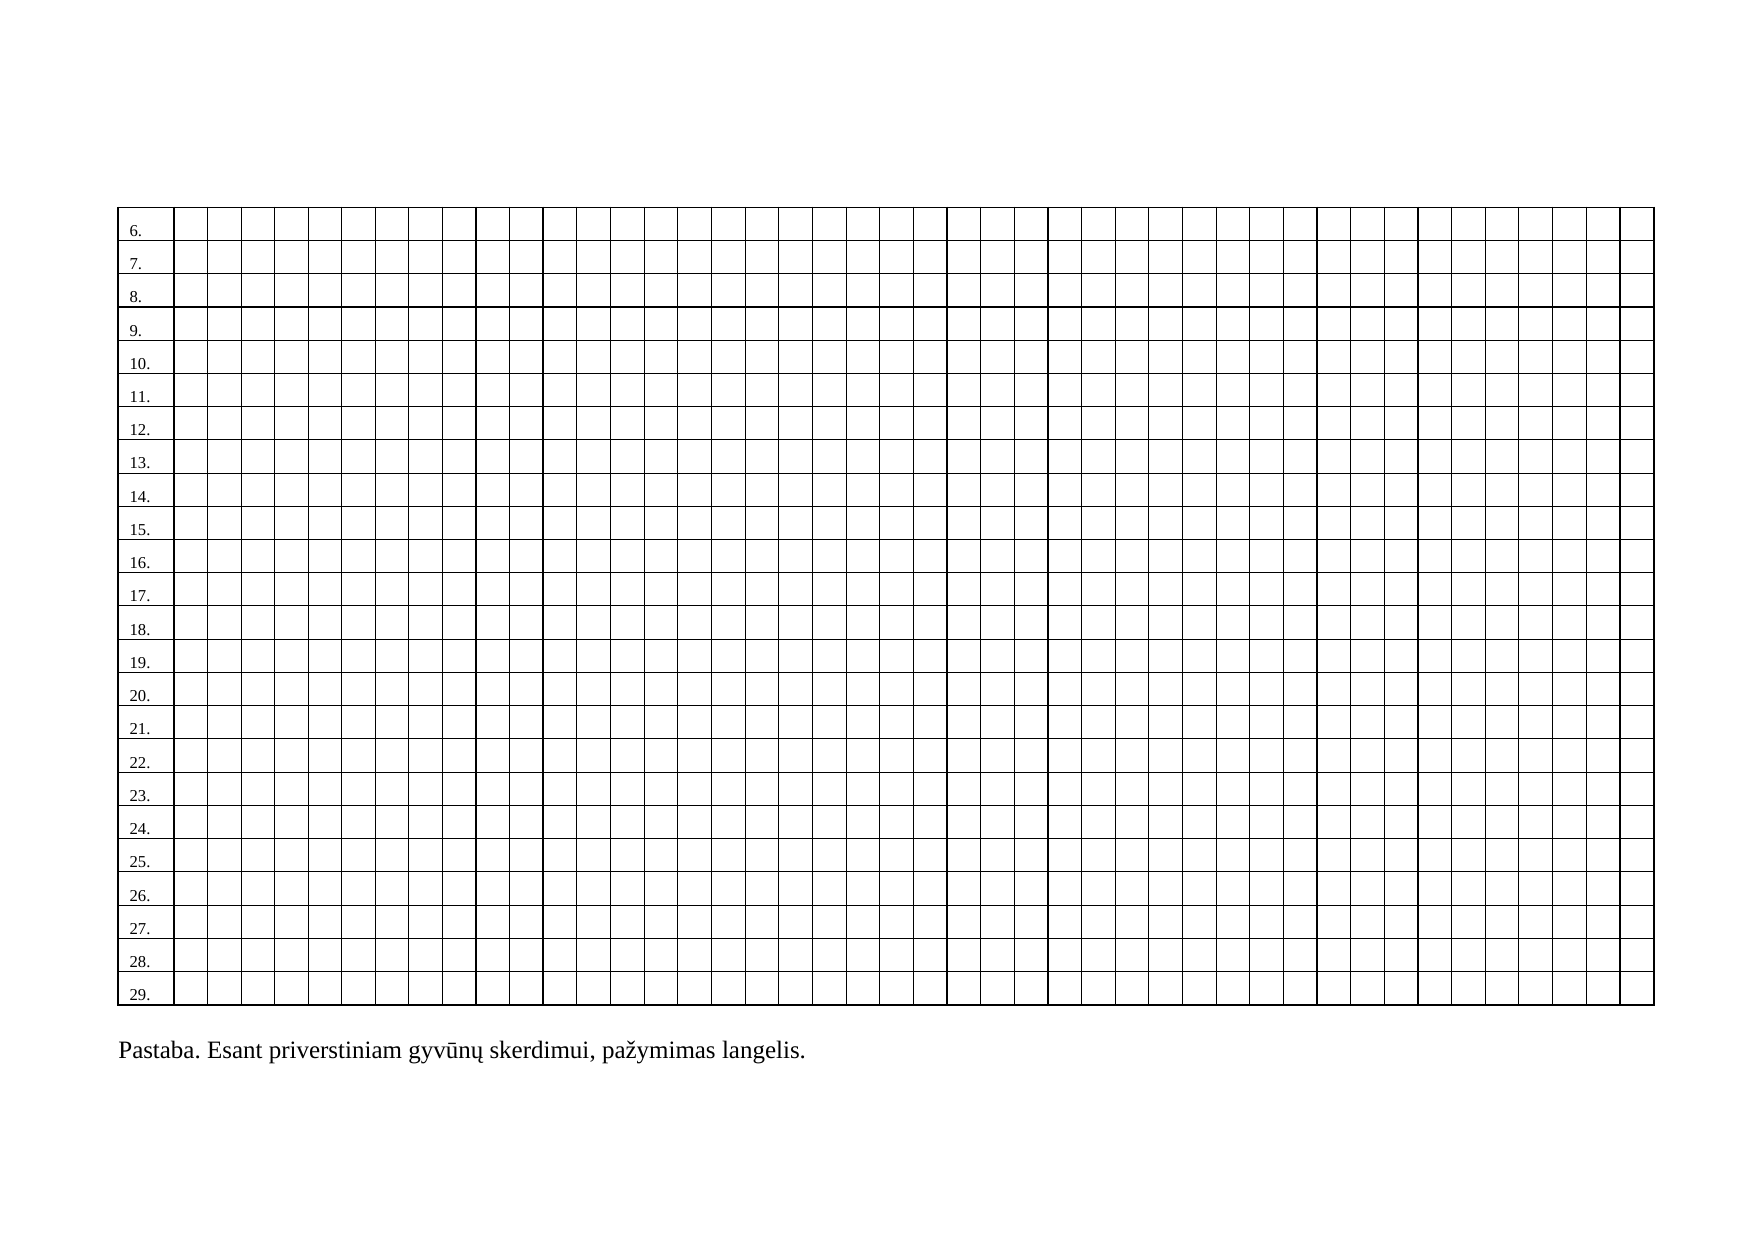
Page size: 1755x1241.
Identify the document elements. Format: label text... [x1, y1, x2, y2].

table_cell [544, 507, 576, 539]
table_cell [847, 308, 879, 339]
table_cell [275, 606, 308, 639]
table_cell [1419, 241, 1451, 273]
table_cell [275, 673, 308, 705]
table_cell [242, 573, 274, 605]
table_cell [678, 606, 711, 639]
table_cell [342, 939, 375, 971]
table_cell [1217, 540, 1249, 572]
table_cell [1519, 839, 1552, 871]
table_cell [1419, 407, 1451, 439]
table_cell [309, 839, 341, 871]
table_cell [1519, 773, 1552, 805]
table_cell [510, 706, 542, 738]
table_cell [577, 839, 610, 871]
table_cell [510, 440, 542, 472]
table_cell [1149, 374, 1182, 406]
table_cell [1149, 308, 1182, 339]
table_cell [208, 673, 241, 705]
table_cell [1519, 640, 1552, 672]
table_cell [577, 872, 610, 904]
table_cell [376, 440, 408, 472]
table_cell [1250, 507, 1283, 539]
table_cell [1149, 806, 1182, 838]
table_cell [342, 773, 375, 805]
table_cell [242, 839, 274, 871]
table_cell [712, 872, 745, 904]
table_cell [1621, 839, 1653, 871]
table_cell [443, 939, 475, 971]
table_cell [1419, 474, 1451, 506]
table_cell [443, 806, 475, 838]
table_cell [847, 606, 879, 639]
table_cell [678, 440, 711, 472]
table_cell [1519, 208, 1552, 240]
table_cell [544, 308, 576, 339]
table_cell [1385, 474, 1417, 506]
table_cell [611, 640, 644, 672]
table_cell [1149, 540, 1182, 572]
table_cell [577, 972, 610, 1004]
table_cell [242, 706, 274, 738]
table_cell [443, 274, 475, 306]
table_cell [409, 308, 442, 339]
table_cell [1149, 939, 1182, 971]
table_cell [1250, 806, 1283, 838]
table_cell [309, 872, 341, 904]
table_cell [948, 939, 980, 971]
table_cell [477, 872, 509, 904]
table_cell [175, 739, 207, 772]
table_cell [1587, 939, 1619, 971]
table_cell [1284, 872, 1316, 904]
table_cell [409, 474, 442, 506]
table_cell [477, 673, 509, 705]
table_cell [1519, 939, 1552, 971]
table_cell [1452, 606, 1485, 639]
table_cell [577, 474, 610, 506]
table_cell [611, 507, 644, 539]
table_cell 15. [119, 507, 173, 539]
table_cell [678, 640, 711, 672]
table_cell [510, 872, 542, 904]
table_cell [746, 606, 778, 639]
table_cell [1351, 208, 1384, 240]
table_cell [1217, 640, 1249, 672]
table_cell [645, 939, 677, 971]
table_cell [981, 274, 1014, 306]
table_cell [510, 274, 542, 306]
table_cell [1250, 341, 1283, 373]
table_cell [1082, 540, 1115, 572]
table_cell [1486, 540, 1518, 572]
table_cell [1351, 706, 1384, 738]
table_cell [1519, 308, 1552, 339]
table_cell [1452, 939, 1485, 971]
table_cell [409, 274, 442, 306]
table_cell [208, 341, 241, 373]
table_cell [577, 673, 610, 705]
table_cell [880, 374, 913, 406]
table_cell [1250, 241, 1283, 273]
table_cell [712, 274, 745, 306]
table_cell [813, 972, 846, 1004]
table_cell [309, 939, 341, 971]
table_cell [611, 606, 644, 639]
table_cell [779, 341, 812, 373]
table_cell [1149, 274, 1182, 306]
table_cell [409, 640, 442, 672]
table_cell [510, 573, 542, 605]
table_cell [544, 939, 576, 971]
table_cell [477, 640, 509, 672]
table_cell [678, 972, 711, 1004]
table_cell [746, 939, 778, 971]
table_cell [175, 872, 207, 904]
table_cell [914, 474, 946, 506]
table_cell [1116, 440, 1148, 472]
table_cell [746, 673, 778, 705]
table_cell [1116, 540, 1148, 572]
table_cell [1049, 274, 1081, 306]
table_cell [242, 341, 274, 373]
table_cell [544, 773, 576, 805]
table_cell [1318, 374, 1350, 406]
table_cell [1082, 507, 1115, 539]
table_cell [1587, 906, 1619, 938]
table_cell [1318, 806, 1350, 838]
table_cell [948, 208, 980, 240]
table_cell [1452, 440, 1485, 472]
table_cell [1452, 972, 1485, 1004]
table_cell [409, 606, 442, 639]
table_cell [948, 308, 980, 339]
table_cell [309, 573, 341, 605]
table_cell [1519, 806, 1552, 838]
table_cell [1553, 773, 1586, 805]
table_cell [1217, 972, 1249, 1004]
table_cell [1217, 606, 1249, 639]
table_cell [577, 739, 610, 772]
table_cell [948, 839, 980, 871]
table_cell [1217, 407, 1249, 439]
table_cell [880, 208, 913, 240]
table_cell [1486, 739, 1518, 772]
table_cell [409, 806, 442, 838]
table_cell [1049, 806, 1081, 838]
table_cell [1486, 208, 1518, 240]
table_cell [1553, 806, 1586, 838]
table_cell [1116, 606, 1148, 639]
table_cell [1553, 540, 1586, 572]
table_cell [948, 972, 980, 1004]
table_cell [746, 540, 778, 572]
table_cell [1284, 773, 1316, 805]
table_cell [1587, 839, 1619, 871]
table_cell [1621, 374, 1653, 406]
table_cell [880, 640, 913, 672]
table_cell [409, 673, 442, 705]
table_cell [544, 274, 576, 306]
table_cell [1183, 739, 1216, 772]
table_cell 29. [119, 972, 173, 1004]
table_cell [1082, 673, 1115, 705]
table_cell [443, 241, 475, 273]
table_cell [847, 739, 879, 772]
table_cell [1183, 606, 1216, 639]
table_cell [242, 906, 274, 938]
table_cell [1553, 274, 1586, 306]
table_cell [645, 606, 677, 639]
table_cell [544, 739, 576, 772]
table_cell 14. [119, 474, 173, 506]
table_cell [1183, 507, 1216, 539]
table_cell [645, 241, 677, 273]
table_cell [242, 640, 274, 672]
table_cell [1587, 308, 1619, 339]
table_cell [1318, 640, 1350, 672]
table_cell [847, 706, 879, 738]
table_cell [1116, 806, 1148, 838]
table_cell [1015, 739, 1047, 772]
table_cell [1082, 939, 1115, 971]
table_cell [443, 673, 475, 705]
table_cell [1318, 773, 1350, 805]
table_cell [678, 241, 711, 273]
table_cell [409, 739, 442, 772]
table_cell [1351, 640, 1384, 672]
table_cell [1217, 241, 1249, 273]
table_cell [1519, 440, 1552, 472]
table_cell [443, 341, 475, 373]
table_cell [1486, 673, 1518, 705]
table_cell [813, 507, 846, 539]
table_cell [443, 374, 475, 406]
table_cell [746, 806, 778, 838]
table_cell [275, 906, 308, 938]
table_cell [678, 374, 711, 406]
table_cell [779, 673, 812, 705]
table_cell [1082, 773, 1115, 805]
table_cell [342, 839, 375, 871]
table_cell [1116, 341, 1148, 373]
table_cell [376, 739, 408, 772]
table_cell [1519, 972, 1552, 1004]
table_cell [1621, 507, 1653, 539]
table_cell [1183, 906, 1216, 938]
table_cell [712, 208, 745, 240]
table_cell [1452, 374, 1485, 406]
table_cell [510, 739, 542, 772]
table_cell [1351, 606, 1384, 639]
table_cell [510, 640, 542, 672]
table_cell [1250, 540, 1283, 572]
table_cell [746, 972, 778, 1004]
table_cell [242, 407, 274, 439]
table_cell [510, 806, 542, 838]
table_cell [1116, 906, 1148, 938]
table_cell [948, 806, 980, 838]
table_cell [847, 906, 879, 938]
table_cell [914, 806, 946, 838]
table_cell [342, 374, 375, 406]
table_cell [1519, 507, 1552, 539]
table_cell [1553, 474, 1586, 506]
table_cell [1183, 706, 1216, 738]
table_cell [779, 308, 812, 339]
table_cell [477, 208, 509, 240]
table_cell [1049, 341, 1081, 373]
table_cell [443, 839, 475, 871]
table_cell [1452, 839, 1485, 871]
table_cell [577, 440, 610, 472]
table_cell [175, 308, 207, 339]
table_cell [1015, 640, 1047, 672]
table_cell [477, 540, 509, 572]
table_cell [813, 241, 846, 273]
table_cell [342, 606, 375, 639]
table_cell [175, 573, 207, 605]
table_cell [1082, 308, 1115, 339]
table_cell [981, 540, 1014, 572]
table_cell [645, 540, 677, 572]
table_cell [208, 906, 241, 938]
table_cell [948, 474, 980, 506]
table_cell [1149, 507, 1182, 539]
table_cell 13. [119, 440, 173, 472]
table_cell [1250, 407, 1283, 439]
table_cell [1015, 507, 1047, 539]
table_cell [1385, 872, 1417, 904]
table_cell [712, 507, 745, 539]
table_cell [1284, 241, 1316, 273]
table_cell [577, 407, 610, 439]
table_cell [712, 673, 745, 705]
table_cell [1519, 906, 1552, 938]
table_cell [1015, 839, 1047, 871]
table_cell [880, 507, 913, 539]
table_cell [342, 906, 375, 938]
table_cell [242, 440, 274, 472]
table_cell [1250, 939, 1283, 971]
table_cell [175, 540, 207, 572]
table_cell [948, 407, 980, 439]
table_cell [981, 440, 1014, 472]
table_cell [746, 407, 778, 439]
table_cell [1621, 606, 1653, 639]
table_cell [1284, 706, 1316, 738]
table_cell [1217, 739, 1249, 772]
table_cell [1385, 972, 1417, 1004]
table_cell [1553, 374, 1586, 406]
table_cell [1015, 939, 1047, 971]
table_cell [1587, 407, 1619, 439]
table_cell [477, 806, 509, 838]
table_cell [1351, 739, 1384, 772]
table_cell [779, 241, 812, 273]
table_cell [1082, 440, 1115, 472]
table_cell [577, 573, 610, 605]
table_cell [746, 739, 778, 772]
table_cell [1486, 706, 1518, 738]
table_cell [914, 274, 946, 306]
table_cell [1250, 440, 1283, 472]
table_cell [1351, 341, 1384, 373]
table_cell [712, 606, 745, 639]
table_cell [409, 773, 442, 805]
table_cell [847, 773, 879, 805]
table_cell [880, 308, 913, 339]
table_cell [1385, 806, 1417, 838]
table_cell [678, 474, 711, 506]
table_cell [779, 606, 812, 639]
table_cell [242, 540, 274, 572]
table_cell [1116, 573, 1148, 605]
table_cell [1486, 274, 1518, 306]
table_cell [1318, 839, 1350, 871]
table_cell [1116, 739, 1148, 772]
table_cell [409, 241, 442, 273]
table_cell [880, 341, 913, 373]
table_cell [1587, 540, 1619, 572]
table_cell [645, 208, 677, 240]
table_cell 20. [119, 673, 173, 705]
table_cell [611, 540, 644, 572]
table_cell [847, 939, 879, 971]
table_cell [880, 241, 913, 273]
table_cell [1116, 673, 1148, 705]
table_cell [779, 706, 812, 738]
table_cell [1553, 208, 1586, 240]
table_cell [544, 640, 576, 672]
table_cell [1519, 706, 1552, 738]
table_cell [175, 407, 207, 439]
table_cell [242, 739, 274, 772]
table_cell [1217, 872, 1249, 904]
table_cell [1419, 706, 1451, 738]
table_cell [1587, 374, 1619, 406]
table_cell [242, 606, 274, 639]
table_cell [242, 806, 274, 838]
table_cell [1015, 606, 1047, 639]
table_cell [1385, 374, 1417, 406]
table_cell [981, 208, 1014, 240]
table_cell [577, 906, 610, 938]
table_cell [813, 773, 846, 805]
table_cell [477, 972, 509, 1004]
table_cell [1049, 640, 1081, 672]
table_cell [1419, 374, 1451, 406]
table_cell [1385, 208, 1417, 240]
table_cell [409, 407, 442, 439]
table_cell [1049, 972, 1081, 1004]
table_cell [645, 906, 677, 938]
table_cell [1621, 972, 1653, 1004]
table_cell [208, 972, 241, 1004]
table_cell [746, 241, 778, 273]
table_cell [1284, 341, 1316, 373]
table_cell [1351, 972, 1384, 1004]
table_cell [1419, 673, 1451, 705]
table_cell [746, 706, 778, 738]
table_cell [1082, 606, 1115, 639]
table_cell [1452, 573, 1485, 605]
table_cell [1587, 474, 1619, 506]
table_cell [914, 540, 946, 572]
table_cell [611, 872, 644, 904]
table_cell [1385, 407, 1417, 439]
table_cell [746, 573, 778, 605]
table_cell [544, 673, 576, 705]
table_cell [813, 308, 846, 339]
table_cell [645, 474, 677, 506]
table_cell [948, 540, 980, 572]
table_cell [712, 939, 745, 971]
table_cell [847, 540, 879, 572]
table_cell [1183, 839, 1216, 871]
table_cell [1553, 407, 1586, 439]
table_cell [1351, 540, 1384, 572]
table_cell [746, 507, 778, 539]
table_cell [1217, 773, 1249, 805]
table_cell [645, 507, 677, 539]
table_cell [175, 507, 207, 539]
table_cell [1217, 806, 1249, 838]
table_cell [1385, 241, 1417, 273]
table_cell [1587, 872, 1619, 904]
table_cell [712, 640, 745, 672]
table_cell [544, 341, 576, 373]
table_cell [1385, 573, 1417, 605]
table_cell [678, 706, 711, 738]
table_cell [175, 208, 207, 240]
table_cell [1621, 208, 1653, 240]
table_cell [376, 939, 408, 971]
table_cell 24. [119, 806, 173, 838]
table_cell [342, 507, 375, 539]
table_cell [309, 606, 341, 639]
table_cell [309, 540, 341, 572]
table_cell [880, 440, 913, 472]
table_cell [948, 739, 980, 772]
table_cell [342, 673, 375, 705]
table_cell [309, 640, 341, 672]
table_cell [1116, 939, 1148, 971]
table_cell [1519, 673, 1552, 705]
table_cell [981, 341, 1014, 373]
table_cell [175, 839, 207, 871]
table_cell [1049, 241, 1081, 273]
table_cell [645, 407, 677, 439]
table_cell [275, 308, 308, 339]
table_cell [342, 640, 375, 672]
table_cell [275, 208, 308, 240]
table_cell 18. [119, 606, 173, 639]
table_cell 25. [119, 839, 173, 871]
table_cell [1116, 308, 1148, 339]
table_cell [242, 773, 274, 805]
table_cell [880, 839, 913, 871]
table_cell [309, 241, 341, 273]
table_cell [1351, 474, 1384, 506]
table_cell [1284, 806, 1316, 838]
table_cell [880, 274, 913, 306]
table_cell [544, 606, 576, 639]
table_cell [275, 407, 308, 439]
table_cell [376, 274, 408, 306]
table_cell 27. [119, 906, 173, 938]
table_cell [1284, 939, 1316, 971]
table_cell [1284, 972, 1316, 1004]
table_cell [1250, 773, 1283, 805]
table_cell [1217, 939, 1249, 971]
table_cell [1318, 972, 1350, 1004]
table_cell [1217, 374, 1249, 406]
table_cell [1250, 673, 1283, 705]
table_cell [948, 673, 980, 705]
table_cell [1419, 341, 1451, 373]
table_cell [510, 208, 542, 240]
table_cell [1149, 706, 1182, 738]
table_cell [779, 540, 812, 572]
table_cell [1149, 673, 1182, 705]
table_cell [880, 872, 913, 904]
table_cell [1419, 872, 1451, 904]
table_cell [1217, 706, 1249, 738]
table_cell [1183, 274, 1216, 306]
table_cell [779, 739, 812, 772]
table_cell [1519, 407, 1552, 439]
table_cell [1082, 839, 1115, 871]
table_cell [1217, 673, 1249, 705]
table_cell [1318, 540, 1350, 572]
table_cell [813, 474, 846, 506]
table_cell [309, 274, 341, 306]
table_cell [443, 507, 475, 539]
table_cell [880, 939, 913, 971]
table_cell [577, 308, 610, 339]
table_cell [611, 773, 644, 805]
table_cell [1149, 407, 1182, 439]
table_cell [443, 474, 475, 506]
table_cell [376, 374, 408, 406]
table_cell [208, 806, 241, 838]
table_cell [1183, 208, 1216, 240]
table_cell [813, 839, 846, 871]
table_cell [1049, 308, 1081, 339]
table_cell [813, 208, 846, 240]
table_cell [847, 407, 879, 439]
table_cell [275, 640, 308, 672]
table_cell [577, 640, 610, 672]
table_cell [1621, 274, 1653, 306]
table_cell [914, 673, 946, 705]
table_cell [275, 839, 308, 871]
table_cell [1486, 906, 1518, 938]
table_cell [1385, 706, 1417, 738]
table_cell [544, 839, 576, 871]
table_cell [1385, 906, 1417, 938]
table_cell [376, 872, 408, 904]
table_cell [1587, 507, 1619, 539]
table_cell [443, 640, 475, 672]
table_cell [847, 440, 879, 472]
table_cell [1183, 872, 1216, 904]
table_cell [678, 540, 711, 572]
table_cell [309, 407, 341, 439]
table_cell [1116, 640, 1148, 672]
table_cell [779, 906, 812, 938]
table_cell [1452, 773, 1485, 805]
table_cell [779, 440, 812, 472]
table_cell [1015, 773, 1047, 805]
table_cell [1015, 706, 1047, 738]
table_cell [1217, 308, 1249, 339]
table_cell [1284, 308, 1316, 339]
table_cell [779, 208, 812, 240]
table_cell [1486, 939, 1518, 971]
table_cell [712, 573, 745, 605]
table_cell [1015, 407, 1047, 439]
table_cell [175, 939, 207, 971]
table_cell [880, 906, 913, 938]
table_cell [175, 773, 207, 805]
table_cell [208, 440, 241, 472]
table_cell [309, 773, 341, 805]
table_cell [544, 407, 576, 439]
table_cell [948, 872, 980, 904]
text Pastaba. Esant priverstiniam gyvūnų skerdimui, pažymimas langelis. [118, 1035, 1636, 1064]
table_cell [275, 706, 308, 738]
table_cell [746, 474, 778, 506]
table_cell [342, 706, 375, 738]
table_cell [376, 341, 408, 373]
table_cell [242, 507, 274, 539]
table_cell [1149, 341, 1182, 373]
table_cell [1419, 839, 1451, 871]
table_cell [645, 573, 677, 605]
table_cell [443, 606, 475, 639]
table_cell [376, 507, 408, 539]
table_cell [948, 573, 980, 605]
table_cell [1015, 972, 1047, 1004]
table_cell [1621, 640, 1653, 672]
table_cell [309, 507, 341, 539]
table_cell [1621, 308, 1653, 339]
table_cell [1553, 507, 1586, 539]
table_cell [342, 474, 375, 506]
table_cell [914, 939, 946, 971]
table_cell [242, 673, 274, 705]
table_cell [342, 407, 375, 439]
table_cell [242, 872, 274, 904]
table_cell [611, 208, 644, 240]
table_cell [914, 407, 946, 439]
table_cell [1351, 308, 1384, 339]
table_cell [1486, 407, 1518, 439]
table_cell [746, 374, 778, 406]
table_cell [880, 407, 913, 439]
table_cell [1318, 208, 1350, 240]
table_cell [1553, 241, 1586, 273]
table_cell [1116, 474, 1148, 506]
table_cell [1284, 274, 1316, 306]
table_cell [712, 540, 745, 572]
table_cell [1284, 407, 1316, 439]
table_cell [880, 706, 913, 738]
table_cell [1318, 341, 1350, 373]
table_cell [712, 773, 745, 805]
table_cell [376, 640, 408, 672]
table_cell [175, 706, 207, 738]
table_cell [1587, 341, 1619, 373]
table_cell [1486, 972, 1518, 1004]
table_cell [1149, 208, 1182, 240]
table_cell [1217, 440, 1249, 472]
table_cell [813, 540, 846, 572]
table_cell [981, 839, 1014, 871]
table_cell [208, 739, 241, 772]
table_cell 11. [119, 374, 173, 406]
table_cell [981, 906, 1014, 938]
table_cell [1250, 839, 1283, 871]
table_cell [1116, 773, 1148, 805]
table_cell 6. [119, 208, 173, 240]
table_cell [1183, 806, 1216, 838]
table_cell [746, 274, 778, 306]
table_cell [880, 773, 913, 805]
table_cell [1049, 474, 1081, 506]
table_cell [1015, 806, 1047, 838]
table_cell [1587, 773, 1619, 805]
table_cell [813, 673, 846, 705]
table_cell [376, 540, 408, 572]
table_cell [309, 806, 341, 838]
table_cell [1351, 939, 1384, 971]
table_cell [1015, 540, 1047, 572]
table_cell [477, 939, 509, 971]
table_cell [1183, 440, 1216, 472]
table_cell [1621, 739, 1653, 772]
table_cell 8. [119, 274, 173, 306]
table_cell [611, 939, 644, 971]
table_cell [1452, 706, 1485, 738]
table_cell [914, 972, 946, 1004]
table_cell [1486, 440, 1518, 472]
table_cell 9. [119, 308, 173, 339]
table_cell [1250, 706, 1283, 738]
table_cell [611, 308, 644, 339]
table_cell [1351, 806, 1384, 838]
table_cell [779, 872, 812, 904]
table_cell [914, 440, 946, 472]
table_cell [376, 972, 408, 1004]
table_cell [779, 374, 812, 406]
table_cell [1116, 374, 1148, 406]
table_cell [611, 739, 644, 772]
table_cell [1116, 706, 1148, 738]
table_cell [1284, 374, 1316, 406]
table_cell [847, 972, 879, 1004]
table_cell [1049, 573, 1081, 605]
table_cell 21. [119, 706, 173, 738]
table_cell [948, 274, 980, 306]
table_cell [746, 440, 778, 472]
table_cell [1049, 839, 1081, 871]
table_cell [948, 706, 980, 738]
table_cell [813, 739, 846, 772]
table_cell [443, 739, 475, 772]
table_cell [1486, 872, 1518, 904]
table_cell [544, 208, 576, 240]
table_cell [1318, 474, 1350, 506]
table_cell [914, 872, 946, 904]
table_cell [1049, 939, 1081, 971]
table_cell [242, 972, 274, 1004]
table_cell [376, 573, 408, 605]
table_cell [1217, 341, 1249, 373]
table_cell [342, 440, 375, 472]
table_cell 23. [119, 773, 173, 805]
table_cell [1351, 440, 1384, 472]
table_cell [477, 706, 509, 738]
table_cell [1419, 507, 1451, 539]
table_cell [948, 241, 980, 273]
table_cell [443, 706, 475, 738]
table_cell [1385, 507, 1417, 539]
table_cell [577, 341, 610, 373]
table_cell [847, 573, 879, 605]
table_cell [577, 507, 610, 539]
table_cell [1284, 540, 1316, 572]
table_cell [611, 374, 644, 406]
table_cell [746, 872, 778, 904]
table_cell [1284, 640, 1316, 672]
table_cell [376, 208, 408, 240]
table_cell [1149, 872, 1182, 904]
table_cell [1149, 606, 1182, 639]
table_cell [1621, 440, 1653, 472]
table_cell [1587, 208, 1619, 240]
table_cell [1519, 341, 1552, 373]
table_cell [1049, 739, 1081, 772]
table_cell [1217, 573, 1249, 605]
table_cell [1519, 606, 1552, 639]
table_cell [1486, 839, 1518, 871]
table_cell [1082, 640, 1115, 672]
table_cell [242, 274, 274, 306]
table_cell [678, 773, 711, 805]
table_cell [208, 208, 241, 240]
table_cell [645, 673, 677, 705]
table_cell [813, 573, 846, 605]
table_cell [208, 507, 241, 539]
table_cell [1183, 673, 1216, 705]
table_cell [544, 374, 576, 406]
table_cell [175, 640, 207, 672]
table_cell [1284, 606, 1316, 639]
table_cell [376, 773, 408, 805]
table_cell [409, 872, 442, 904]
table_cell [1284, 474, 1316, 506]
table_cell [813, 640, 846, 672]
table_cell [1015, 573, 1047, 605]
table_cell [1183, 241, 1216, 273]
table_cell [1351, 773, 1384, 805]
table_cell [1351, 906, 1384, 938]
table_cell [1049, 906, 1081, 938]
table_cell [1621, 939, 1653, 971]
table_cell [981, 407, 1014, 439]
table_cell [779, 407, 812, 439]
table_cell [948, 606, 980, 639]
table_cell [779, 573, 812, 605]
table_cell [645, 440, 677, 472]
table_cell [981, 806, 1014, 838]
table_cell [175, 806, 207, 838]
table_cell [1149, 739, 1182, 772]
table_cell [510, 906, 542, 938]
table_cell [914, 308, 946, 339]
table_cell [1351, 673, 1384, 705]
table_cell [544, 540, 576, 572]
table_cell [611, 906, 644, 938]
table_cell [1452, 673, 1485, 705]
table_cell [577, 706, 610, 738]
table_cell [914, 839, 946, 871]
table_cell [1116, 407, 1148, 439]
table_cell [1452, 640, 1485, 672]
table_cell [1284, 839, 1316, 871]
table_cell [847, 640, 879, 672]
table_cell [1621, 407, 1653, 439]
table_cell [477, 773, 509, 805]
table_cell [577, 374, 610, 406]
table_cell [880, 972, 913, 1004]
table_cell [1183, 308, 1216, 339]
table_cell [813, 872, 846, 904]
table_cell [1351, 274, 1384, 306]
table_cell [611, 474, 644, 506]
table_cell [1621, 806, 1653, 838]
table_cell [678, 274, 711, 306]
table_cell [409, 839, 442, 871]
table_cell [477, 274, 509, 306]
table_cell [981, 872, 1014, 904]
table_cell [712, 308, 745, 339]
table_cell [746, 341, 778, 373]
table_cell [175, 906, 207, 938]
table_cell [1553, 706, 1586, 738]
table_cell [342, 573, 375, 605]
table_cell [309, 739, 341, 772]
table_cell 7. [119, 241, 173, 273]
table_cell [611, 806, 644, 838]
table_cell [1250, 274, 1283, 306]
table_cell [1284, 507, 1316, 539]
table_cell [712, 972, 745, 1004]
table_cell [1116, 972, 1148, 1004]
table_cell [1183, 407, 1216, 439]
table_cell [1284, 208, 1316, 240]
table_cell [1587, 739, 1619, 772]
table_cell [376, 906, 408, 938]
table_cell [1587, 606, 1619, 639]
table_cell [1250, 972, 1283, 1004]
table_cell [1419, 540, 1451, 572]
table_cell [208, 474, 241, 506]
table_cell [577, 939, 610, 971]
table_cell [1116, 839, 1148, 871]
table_cell [275, 806, 308, 838]
table_cell [175, 606, 207, 639]
table_cell [1419, 939, 1451, 971]
table_cell [1049, 507, 1081, 539]
table_cell [342, 540, 375, 572]
table_cell [847, 374, 879, 406]
table_cell [1452, 906, 1485, 938]
table_cell [1082, 739, 1115, 772]
table_cell [981, 374, 1014, 406]
table_cell [1250, 606, 1283, 639]
table_cell [1116, 872, 1148, 904]
table_cell [443, 440, 475, 472]
table_cell [510, 241, 542, 273]
table_cell [208, 308, 241, 339]
table_cell [1452, 241, 1485, 273]
table_cell [981, 606, 1014, 639]
table_cell [1452, 208, 1485, 240]
table_cell [712, 839, 745, 871]
table_cell [1284, 673, 1316, 705]
table_cell [1553, 308, 1586, 339]
table_cell [275, 939, 308, 971]
table_cell [1519, 241, 1552, 273]
table_cell [712, 407, 745, 439]
table_cell [175, 341, 207, 373]
table_cell [1049, 872, 1081, 904]
table_cell [1082, 241, 1115, 273]
table_cell [1082, 972, 1115, 1004]
table_cell [1318, 673, 1350, 705]
table_cell [1452, 274, 1485, 306]
table_cell [208, 540, 241, 572]
table_cell [847, 474, 879, 506]
table_cell [1351, 374, 1384, 406]
table_cell [1082, 474, 1115, 506]
table_cell [1149, 573, 1182, 605]
table_cell [645, 374, 677, 406]
table_cell [1082, 906, 1115, 938]
table_cell [1486, 374, 1518, 406]
table_cell [914, 739, 946, 772]
table_cell [1082, 806, 1115, 838]
table_cell [1419, 739, 1451, 772]
table_cell [1049, 440, 1081, 472]
table_cell [813, 939, 846, 971]
table_cell [611, 274, 644, 306]
table_cell [611, 341, 644, 373]
table_cell [981, 939, 1014, 971]
table_cell [208, 241, 241, 273]
table_cell [981, 573, 1014, 605]
table_cell [1452, 806, 1485, 838]
table_cell [1452, 540, 1485, 572]
table_cell [477, 407, 509, 439]
table_cell [1553, 906, 1586, 938]
table_cell [1318, 573, 1350, 605]
table_cell [611, 673, 644, 705]
table_cell [1082, 208, 1115, 240]
table_cell [1217, 474, 1249, 506]
table_cell [1082, 407, 1115, 439]
table_cell [1553, 606, 1586, 639]
table_cell [1452, 407, 1485, 439]
table_cell [678, 673, 711, 705]
table_cell [880, 806, 913, 838]
table_cell [1318, 739, 1350, 772]
table_cell [1183, 573, 1216, 605]
table_cell [1587, 440, 1619, 472]
table_cell [914, 906, 946, 938]
table_cell [175, 374, 207, 406]
table_cell [981, 241, 1014, 273]
table_cell [746, 839, 778, 871]
table_cell [1351, 407, 1384, 439]
table_cell [611, 241, 644, 273]
table_cell [645, 806, 677, 838]
table_cell [1015, 341, 1047, 373]
table_cell [376, 706, 408, 738]
table_cell [1486, 806, 1518, 838]
table_cell [1318, 407, 1350, 439]
table_cell [1553, 440, 1586, 472]
table_cell [1116, 208, 1148, 240]
table_cell [1217, 507, 1249, 539]
table_cell [678, 739, 711, 772]
table_cell [1149, 972, 1182, 1004]
table_cell [981, 739, 1014, 772]
table_cell [1486, 341, 1518, 373]
table_cell [1419, 906, 1451, 938]
table_cell [1217, 839, 1249, 871]
table_cell [376, 407, 408, 439]
table_cell [645, 872, 677, 904]
table_cell [1351, 872, 1384, 904]
table_cell [779, 773, 812, 805]
table_cell [443, 208, 475, 240]
table_cell 28. [119, 939, 173, 971]
table_cell [376, 673, 408, 705]
table_cell [1519, 739, 1552, 772]
table_cell [981, 773, 1014, 805]
table_cell [611, 407, 644, 439]
table_cell [1183, 474, 1216, 506]
table_cell [544, 573, 576, 605]
table_cell [981, 474, 1014, 506]
table_cell [1351, 507, 1384, 539]
table_cell [208, 939, 241, 971]
table_cell [1519, 872, 1552, 904]
table_cell [1452, 872, 1485, 904]
table_cell [645, 972, 677, 1004]
table_cell [1082, 706, 1115, 738]
table_cell [678, 341, 711, 373]
table_cell [1183, 540, 1216, 572]
table_cell [1452, 341, 1485, 373]
table_cell [1183, 374, 1216, 406]
table_cell [510, 972, 542, 1004]
table_cell [1519, 540, 1552, 572]
table_cell [1419, 606, 1451, 639]
table_cell [779, 507, 812, 539]
table_cell [342, 806, 375, 838]
table_cell [1183, 341, 1216, 373]
table_cell [275, 872, 308, 904]
table_cell [1385, 939, 1417, 971]
table_cell [1049, 407, 1081, 439]
table_cell [948, 507, 980, 539]
table_cell [1452, 739, 1485, 772]
table_cell [1015, 673, 1047, 705]
table_cell [175, 241, 207, 273]
table_cell [1082, 374, 1115, 406]
table_cell [1385, 308, 1417, 339]
table_cell [409, 208, 442, 240]
table_cell [948, 374, 980, 406]
table_cell [813, 806, 846, 838]
table_cell 26. [119, 872, 173, 904]
table_cell [1318, 706, 1350, 738]
table_cell [678, 939, 711, 971]
table_cell [208, 773, 241, 805]
table_cell [1284, 440, 1316, 472]
table_cell [1419, 972, 1451, 1004]
table_cell [309, 706, 341, 738]
table_cell [242, 241, 274, 273]
table_cell [544, 440, 576, 472]
table_cell [1015, 241, 1047, 273]
table_cell [1419, 274, 1451, 306]
table_cell [813, 440, 846, 472]
table_cell [914, 606, 946, 639]
table_cell [611, 440, 644, 472]
table_cell [1519, 474, 1552, 506]
table_cell [1082, 872, 1115, 904]
table_cell [1015, 274, 1047, 306]
table_cell [1250, 573, 1283, 605]
table_cell [443, 773, 475, 805]
table_cell [208, 872, 241, 904]
table_cell [309, 440, 341, 472]
table_cell [1015, 474, 1047, 506]
table_cell [1183, 773, 1216, 805]
table_cell [544, 872, 576, 904]
table_cell [477, 606, 509, 639]
table_cell [309, 308, 341, 339]
table_cell [1519, 274, 1552, 306]
table_cell [510, 673, 542, 705]
table_cell [208, 839, 241, 871]
table_cell [914, 374, 946, 406]
table_cell [712, 374, 745, 406]
table_cell [1621, 341, 1653, 373]
table_cell [611, 839, 644, 871]
table_cell [847, 274, 879, 306]
table_cell [443, 972, 475, 1004]
table_cell [746, 308, 778, 339]
table_cell [1419, 440, 1451, 472]
table_cell [175, 972, 207, 1004]
table_cell [1621, 573, 1653, 605]
table_cell [678, 308, 711, 339]
table_cell [1587, 274, 1619, 306]
table_cell [544, 706, 576, 738]
table_cell [880, 673, 913, 705]
table_cell [746, 773, 778, 805]
table_cell [376, 839, 408, 871]
table_cell [1553, 939, 1586, 971]
table_cell [1486, 474, 1518, 506]
table_cell [611, 972, 644, 1004]
table_cell [342, 241, 375, 273]
table_cell [275, 374, 308, 406]
table_cell [645, 274, 677, 306]
table_cell [477, 739, 509, 772]
table_cell [510, 773, 542, 805]
table_cell [510, 407, 542, 439]
table_cell [477, 341, 509, 373]
table_cell [1486, 606, 1518, 639]
table_cell [981, 640, 1014, 672]
table_cell [409, 507, 442, 539]
table_cell [847, 839, 879, 871]
table_cell [1183, 939, 1216, 971]
table_cell [779, 806, 812, 838]
table_cell [1452, 474, 1485, 506]
table_cell [376, 241, 408, 273]
table_cell [678, 573, 711, 605]
table_cell [1217, 906, 1249, 938]
table_cell [1318, 872, 1350, 904]
table_cell [847, 507, 879, 539]
table_cell [1116, 507, 1148, 539]
table_cell [712, 806, 745, 838]
table_cell [1015, 906, 1047, 938]
table_cell [1587, 241, 1619, 273]
table_cell [443, 407, 475, 439]
table_cell [376, 806, 408, 838]
table_cell [948, 773, 980, 805]
table_cell [477, 906, 509, 938]
table_cell [409, 972, 442, 1004]
table_cell [1318, 274, 1350, 306]
table_cell [813, 706, 846, 738]
table_cell [1049, 706, 1081, 738]
table_cell [1587, 806, 1619, 838]
table_cell [1183, 972, 1216, 1004]
table_cell [1149, 640, 1182, 672]
table_cell [510, 507, 542, 539]
table_cell [1284, 573, 1316, 605]
table_cell [1015, 208, 1047, 240]
table_cell [880, 540, 913, 572]
table_cell [813, 606, 846, 639]
table_cell [914, 507, 946, 539]
table_cell [577, 540, 610, 572]
table_cell [1385, 606, 1417, 639]
table_cell [746, 906, 778, 938]
table_cell [1250, 872, 1283, 904]
table_cell [645, 341, 677, 373]
table_cell [577, 773, 610, 805]
table_cell [779, 839, 812, 871]
table_cell [813, 407, 846, 439]
table_cell [443, 573, 475, 605]
table_cell [1385, 540, 1417, 572]
table_cell [1486, 773, 1518, 805]
table_cell [242, 208, 274, 240]
table_cell [175, 673, 207, 705]
table_cell [914, 640, 946, 672]
table_cell [1149, 440, 1182, 472]
table_cell [1486, 241, 1518, 273]
table_cell [1419, 806, 1451, 838]
table_cell [779, 939, 812, 971]
table_cell [1318, 606, 1350, 639]
table_cell [1250, 474, 1283, 506]
table_cell [1351, 839, 1384, 871]
table_cell [1015, 308, 1047, 339]
table_cell [409, 341, 442, 373]
table_cell [577, 208, 610, 240]
table_cell [948, 341, 980, 373]
table_cell [1149, 773, 1182, 805]
table_cell [275, 474, 308, 506]
table_cell [342, 208, 375, 240]
table_cell [1049, 773, 1081, 805]
table_cell [1149, 839, 1182, 871]
table_cell [1621, 540, 1653, 572]
table_cell [1553, 839, 1586, 871]
table_cell [880, 474, 913, 506]
table_cell [1419, 308, 1451, 339]
table_cell [1049, 374, 1081, 406]
table_cell [712, 341, 745, 373]
table_cell [981, 507, 1014, 539]
table_cell [577, 274, 610, 306]
table_cell [1419, 573, 1451, 605]
table_cell [175, 274, 207, 306]
table_cell [1250, 906, 1283, 938]
table_cell [477, 839, 509, 871]
table_cell [813, 906, 846, 938]
table_cell [510, 939, 542, 971]
table_cell [275, 507, 308, 539]
table_cell [1486, 640, 1518, 672]
table_cell [1015, 440, 1047, 472]
table_cell [712, 739, 745, 772]
table_cell [1519, 374, 1552, 406]
table_cell 19. [119, 640, 173, 672]
table_cell [645, 773, 677, 805]
table_cell [544, 806, 576, 838]
table_cell [1351, 241, 1384, 273]
table_cell [544, 972, 576, 1004]
table_cell [1553, 640, 1586, 672]
table_cell [1621, 706, 1653, 738]
table_cell [1183, 640, 1216, 672]
table_cell [981, 673, 1014, 705]
table_cell [175, 474, 207, 506]
table_cell [1318, 440, 1350, 472]
table_cell [847, 673, 879, 705]
table_cell [914, 208, 946, 240]
table_cell [443, 906, 475, 938]
table_cell [1587, 573, 1619, 605]
table_cell [409, 706, 442, 738]
table_cell [1519, 573, 1552, 605]
table_cell [1385, 640, 1417, 672]
table_cell [1217, 274, 1249, 306]
table_cell [645, 839, 677, 871]
table_cell [678, 208, 711, 240]
table_cell [1621, 773, 1653, 805]
table_cell [409, 573, 442, 605]
table_cell [275, 573, 308, 605]
table_cell [275, 773, 308, 805]
table_cell [813, 374, 846, 406]
table_cell [1385, 839, 1417, 871]
table_cell [1419, 208, 1451, 240]
table_cell 17. [119, 573, 173, 605]
table_cell [880, 606, 913, 639]
table_cell [309, 673, 341, 705]
table_cell [175, 440, 207, 472]
table_cell [1015, 872, 1047, 904]
table_cell [1351, 573, 1384, 605]
table_cell [645, 706, 677, 738]
table_cell [342, 872, 375, 904]
table_cell [1385, 673, 1417, 705]
table_cell [880, 573, 913, 605]
table_cell [1621, 906, 1653, 938]
table_cell [712, 906, 745, 938]
table_cell [847, 241, 879, 273]
table_cell [645, 640, 677, 672]
table_cell [1149, 241, 1182, 273]
table_cell [1486, 507, 1518, 539]
table_cell [544, 906, 576, 938]
table_cell [577, 606, 610, 639]
table_cell [342, 341, 375, 373]
table_cell [1082, 274, 1115, 306]
table_cell [342, 274, 375, 306]
table_cell [409, 440, 442, 472]
table_cell [1621, 241, 1653, 273]
table_cell [779, 474, 812, 506]
table_cell [779, 274, 812, 306]
table_cell [1082, 573, 1115, 605]
table_cell [678, 906, 711, 938]
table_cell [746, 208, 778, 240]
table_cell [1385, 440, 1417, 472]
table_cell [477, 474, 509, 506]
table_cell [409, 939, 442, 971]
table_cell [1082, 341, 1115, 373]
table_cell [1419, 773, 1451, 805]
table_cell [1015, 374, 1047, 406]
table_cell [275, 739, 308, 772]
table_cell [510, 341, 542, 373]
table_cell [1250, 739, 1283, 772]
table_cell [477, 241, 509, 273]
table_cell [981, 972, 1014, 1004]
table_cell [712, 474, 745, 506]
table_cell [948, 640, 980, 672]
table_cell [1587, 706, 1619, 738]
table_cell [1452, 507, 1485, 539]
table_cell [1250, 308, 1283, 339]
table_cell [1452, 308, 1485, 339]
table_cell [847, 872, 879, 904]
table_cell [813, 274, 846, 306]
table_cell [678, 839, 711, 871]
table_cell [1250, 374, 1283, 406]
table_cell [948, 906, 980, 938]
table_cell [275, 540, 308, 572]
table_cell [611, 706, 644, 738]
table_cell [1284, 906, 1316, 938]
table_cell [443, 308, 475, 339]
table_cell [1553, 341, 1586, 373]
table_cell [477, 573, 509, 605]
table_cell [1553, 972, 1586, 1004]
table_cell [1250, 208, 1283, 240]
table_cell [208, 573, 241, 605]
table_cell [376, 474, 408, 506]
table_cell [510, 606, 542, 639]
table_cell 12. [119, 407, 173, 439]
table_cell [577, 806, 610, 838]
table_cell [1587, 673, 1619, 705]
table_cell [510, 374, 542, 406]
table_cell [1553, 673, 1586, 705]
table_cell [1486, 308, 1518, 339]
table_cell [242, 308, 274, 339]
table_cell [309, 906, 341, 938]
table_cell [275, 972, 308, 1004]
table_cell [813, 341, 846, 373]
table_cell [1385, 341, 1417, 373]
table_cell [242, 939, 274, 971]
table_cell [309, 374, 341, 406]
table_cell [914, 241, 946, 273]
table_cell [208, 274, 241, 306]
table_cell [779, 972, 812, 1004]
table_cell [208, 606, 241, 639]
table_cell [1049, 208, 1081, 240]
table_cell [275, 440, 308, 472]
table_cell [1318, 241, 1350, 273]
table_cell [1049, 673, 1081, 705]
table_cell [847, 806, 879, 838]
table_cell [409, 540, 442, 572]
table_cell [1587, 972, 1619, 1004]
table_cell [1250, 640, 1283, 672]
table_cell [1587, 640, 1619, 672]
table_cell [1553, 872, 1586, 904]
table_cell [1049, 606, 1081, 639]
table_cell [309, 341, 341, 373]
table_cell [914, 773, 946, 805]
table_cell [678, 872, 711, 904]
table_cell [443, 872, 475, 904]
table_cell [1621, 872, 1653, 904]
table_cell [342, 972, 375, 1004]
table_cell [477, 440, 509, 472]
table_cell [1284, 739, 1316, 772]
table_cell [309, 208, 341, 240]
table_cell [645, 739, 677, 772]
table_cell [1553, 573, 1586, 605]
table_cell [779, 640, 812, 672]
table_cell [1318, 308, 1350, 339]
table_cell [914, 341, 946, 373]
table_cell [847, 341, 879, 373]
table_cell [409, 906, 442, 938]
table_cell [342, 308, 375, 339]
table_cell [746, 640, 778, 672]
table_cell [275, 274, 308, 306]
table_cell [1419, 640, 1451, 672]
table_cell [914, 573, 946, 605]
table_cell [275, 341, 308, 373]
table_cell [309, 474, 341, 506]
table_cell [1049, 540, 1081, 572]
table_cell [1318, 507, 1350, 539]
table_cell [678, 806, 711, 838]
table_cell [712, 706, 745, 738]
table_cell [678, 407, 711, 439]
table_cell [376, 606, 408, 639]
table_cell [1149, 906, 1182, 938]
table_cell [208, 407, 241, 439]
table_cell [309, 972, 341, 1004]
table_cell [1385, 739, 1417, 772]
table_cell [510, 540, 542, 572]
table_cell [376, 308, 408, 339]
table_cell [1318, 939, 1350, 971]
table_cell [544, 241, 576, 273]
table_cell [1116, 274, 1148, 306]
table_cell [208, 374, 241, 406]
table_cell [712, 440, 745, 472]
table_cell 22. [119, 739, 173, 772]
table_cell [981, 308, 1014, 339]
table_cell [242, 474, 274, 506]
table_cell [1318, 906, 1350, 938]
table_cell [510, 474, 542, 506]
table_cell [712, 241, 745, 273]
table_cell [544, 474, 576, 506]
table_cell [847, 208, 879, 240]
table_cell [1149, 474, 1182, 506]
table_cell [1486, 573, 1518, 605]
table_cell [342, 739, 375, 772]
table_cell [510, 839, 542, 871]
table_cell [1385, 274, 1417, 306]
table_cell [510, 308, 542, 339]
table_cell [242, 374, 274, 406]
table_cell [1621, 474, 1653, 506]
table_cell [443, 540, 475, 572]
table_cell [645, 308, 677, 339]
table_cell 10. [119, 341, 173, 373]
table_cell [880, 739, 913, 772]
table_cell [477, 374, 509, 406]
table_cell [678, 507, 711, 539]
table_cell [611, 573, 644, 605]
table_cell [1116, 241, 1148, 273]
table_cell [477, 507, 509, 539]
table_cell [208, 706, 241, 738]
table_cell 16. [119, 540, 173, 572]
table_cell [914, 706, 946, 738]
table_cell [948, 440, 980, 472]
table_cell [1621, 673, 1653, 705]
table_cell [1217, 208, 1249, 240]
table_cell [1553, 739, 1586, 772]
table_cell [208, 640, 241, 672]
table_cell [981, 706, 1014, 738]
table_cell [477, 308, 509, 339]
table_cell [275, 241, 308, 273]
table_cell [577, 241, 610, 273]
table_cell [409, 374, 442, 406]
table_cell [1385, 773, 1417, 805]
